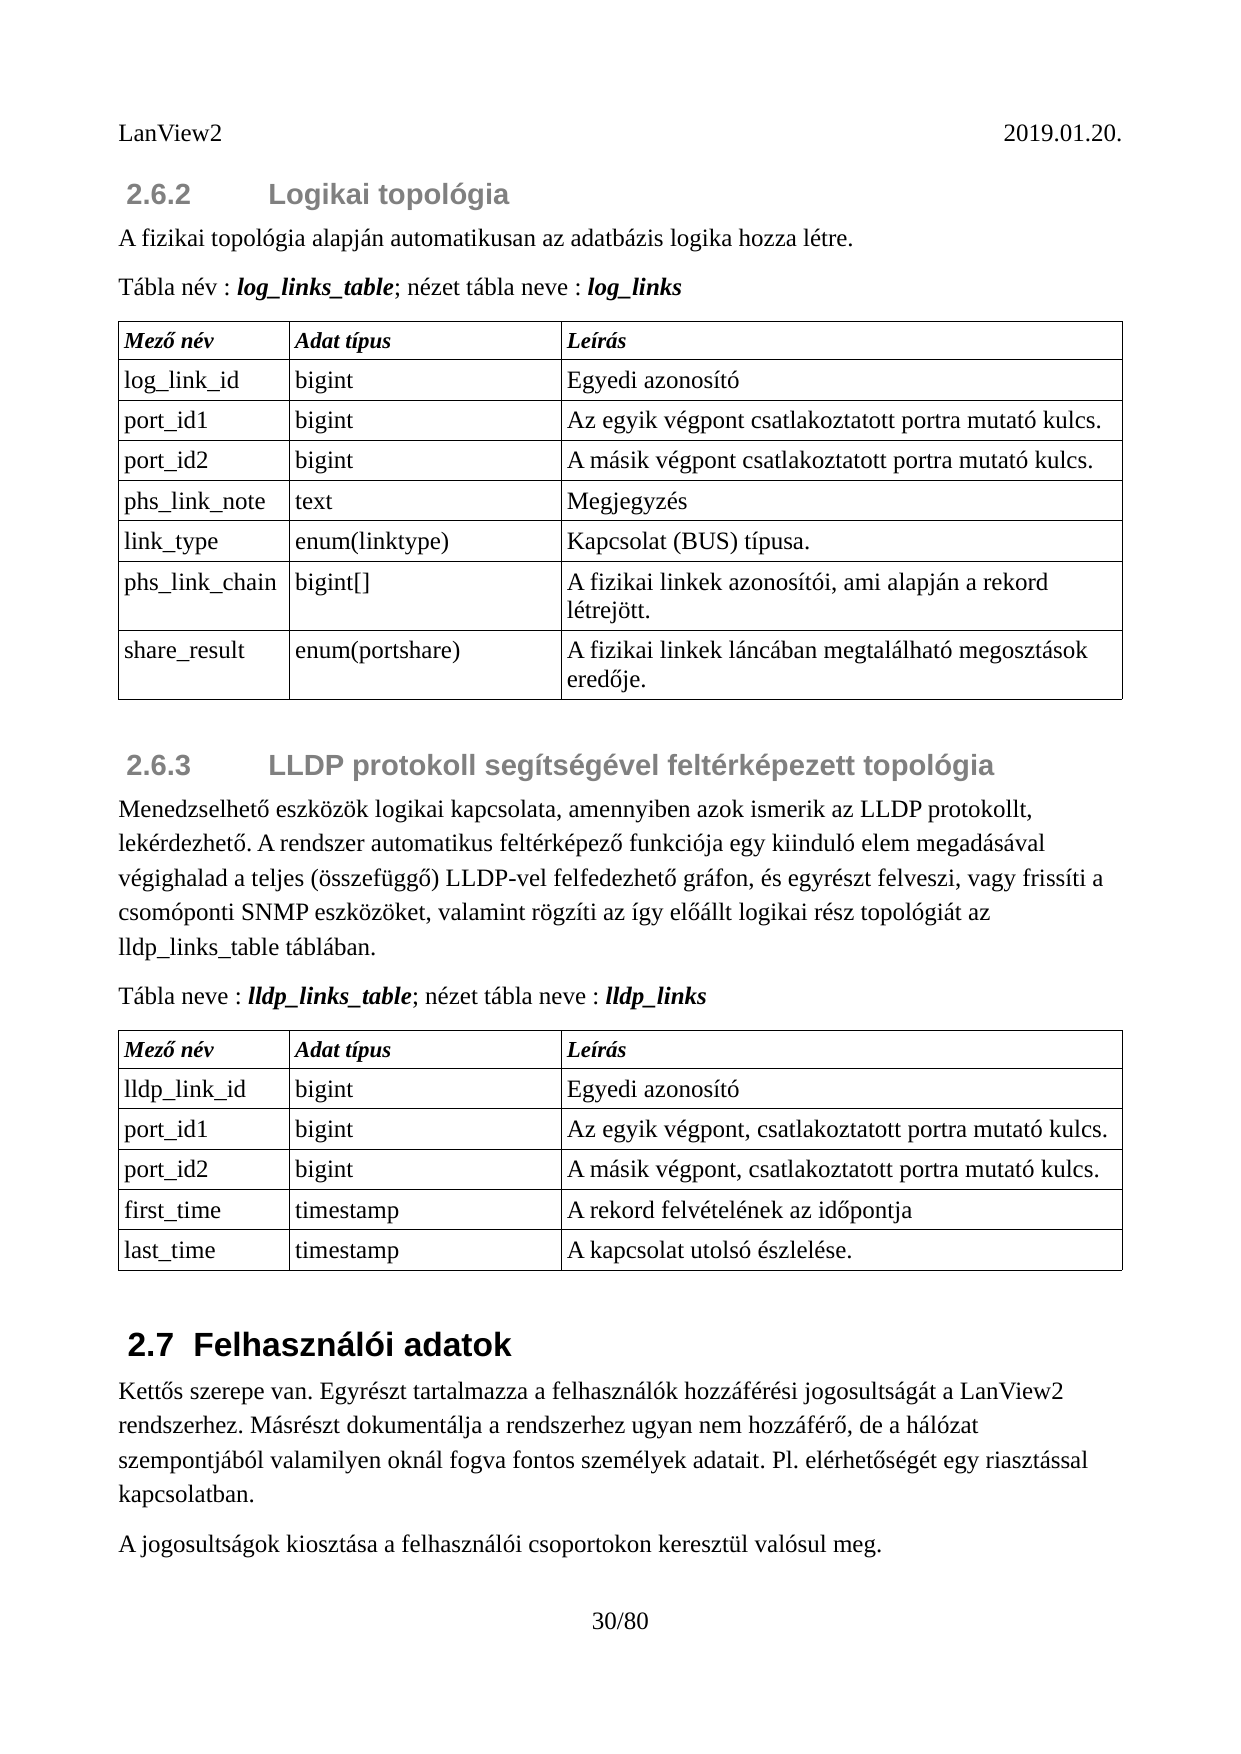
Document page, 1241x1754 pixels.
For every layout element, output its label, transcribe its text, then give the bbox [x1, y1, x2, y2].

table_cell timestamp [290, 1190, 561, 1229]
table_cell port_id1 [119, 1109, 289, 1149]
table_cell bigint [290, 441, 561, 480]
table_cell Egyedi azonosító [562, 1069, 1122, 1108]
table_cell Az egyik végpont csatlakoztatott portra mutató kulcs. [562, 401, 1122, 440]
table_cell port_id1 [119, 401, 289, 440]
table_cell share_result [119, 631, 289, 699]
table_cell first_time [119, 1190, 289, 1229]
table_cell enum(portshare) [290, 631, 561, 699]
table_cell log_link_id [119, 360, 289, 399]
table_cell bigint [290, 1109, 561, 1149]
table_cell phs_link_chain [119, 562, 289, 630]
table_cell text [290, 481, 561, 520]
table_header Adat típus [290, 1031, 561, 1068]
table_header Mező név [119, 1031, 289, 1068]
table_cell lldp_link_id [119, 1069, 289, 1108]
table_cell A fizikai linkek láncában megtalálható megosztások eredője. [562, 631, 1122, 699]
table_cell bigint [290, 360, 561, 399]
table_header Mező név [119, 322, 289, 359]
text A jogosultságok kiosztása a felhasználói csoportokon keresztül valósul meg. [118, 1529, 1122, 1557]
table_cell link_type [119, 521, 289, 561]
table_cell phs_link_note [119, 481, 289, 520]
table_cell A másik végpont csatlakoztatott portra mutató kulcs. [562, 441, 1122, 480]
table_cell last_time [119, 1230, 289, 1269]
table_header Adat típus [290, 322, 561, 359]
table_cell bigint [290, 1069, 561, 1108]
subtitle LLDP protokoll segítségével feltérképezett topológia [118, 748, 1122, 782]
table_cell port_id2 [119, 1150, 289, 1189]
subtitle Logikai topológia [118, 177, 1122, 211]
table_cell bigint [290, 401, 561, 440]
table_cell A fizikai linkek azonosítói, ami alapján a rekord létrejött. [562, 562, 1122, 630]
table_cell A kapcsolat utolsó észlelése. [562, 1230, 1122, 1269]
table_cell A rekord felvételének az időpontja [562, 1190, 1122, 1229]
table_cell timestamp [290, 1230, 561, 1269]
table_cell enum(linktype) [290, 521, 561, 561]
table_cell bigint[] [290, 562, 561, 630]
table_cell Egyedi azonosító [562, 360, 1122, 399]
text Tábla neve : lldp_links_table; nézet tábla neve : lldp_links [118, 981, 1122, 1010]
table_header Leírás [562, 1031, 1122, 1068]
table_cell Az egyik végpont, csatlakoztatott portra mutató kulcs. [562, 1109, 1122, 1149]
subtitle Felhasználói adatok [118, 1325, 1122, 1364]
text Tábla név : log_links_table; nézet tábla neve : log_links [118, 272, 1122, 301]
text Kettős szerepe van. Egyrészt tartalmazza a felhasználók hozzáférési jogosultságát a LanView2 rendszerhez. Másrészt dokumentálja a rendszerhez ugyan nem hozzáférő, de a hálózat szempontjából valamilyen oknál fogva fontos személyek adatait. Pl. elérhetőségét egy riasztással kapcsolatban. [118, 1376, 1122, 1508]
table_cell Megjegyzés [562, 481, 1122, 520]
table_header Leírás [562, 322, 1122, 359]
text Menedzselhető eszközök logikai kapcsolata, amennyiben azok ismerik az LLDP protokollt, lekérdezhető. A rendszer automatikus feltérképező funkciója egy kiinduló elem megadásával végighalad a teljes (összefüggő) LLDP-vel felfedezhető gráfon, és egyrészt felveszi, vagy frissíti a csomóponti SNMP eszközöket, valamint rögzíti az így előállt logikai rész topológiát az lldp_links_table táblában. [118, 794, 1122, 961]
table_cell A másik végpont, csatlakoztatott portra mutató kulcs. [562, 1150, 1122, 1189]
table_cell bigint [290, 1150, 561, 1189]
table_cell Kapcsolat (BUS) típusa. [562, 521, 1122, 561]
text A fizikai topológia alapján automatikusan az adatbázis logika hozza létre. [118, 223, 1122, 252]
table_cell port_id2 [119, 441, 289, 480]
